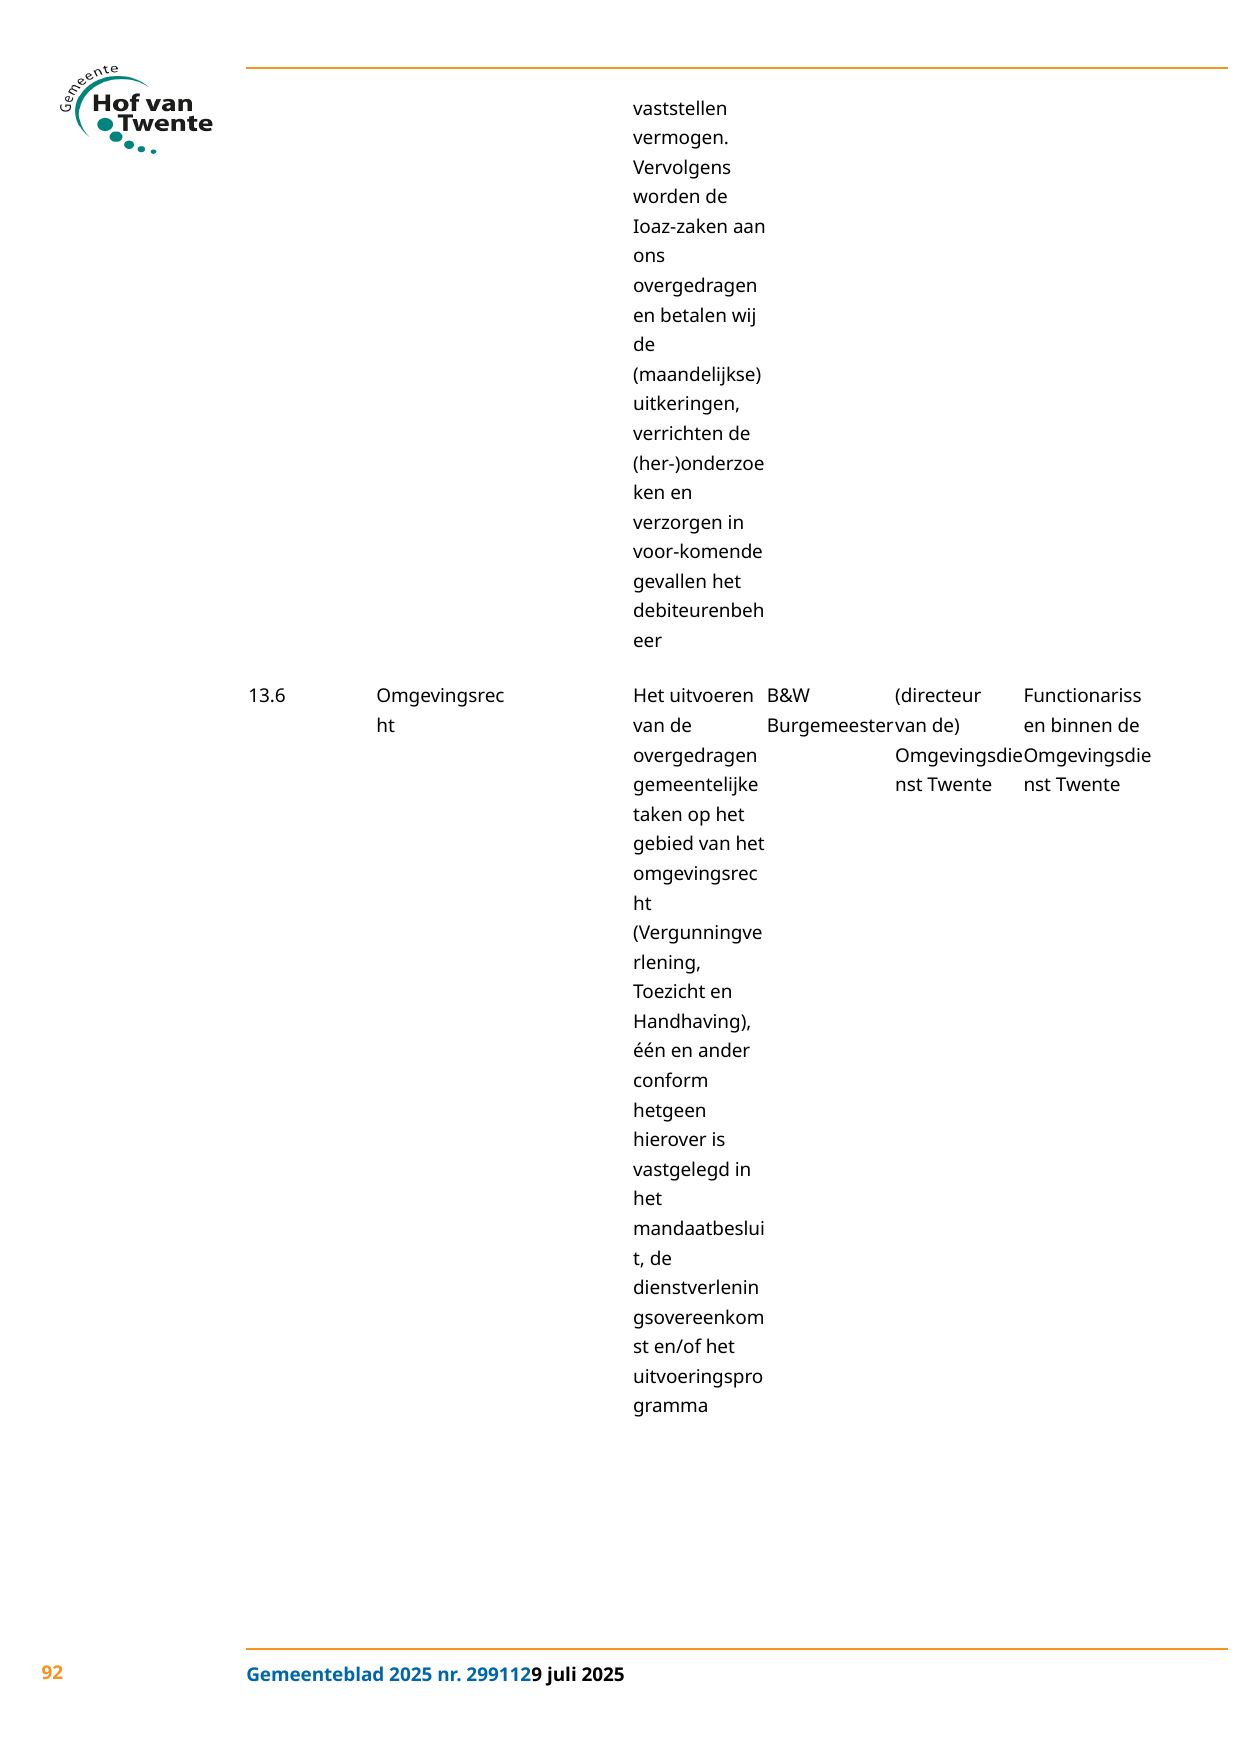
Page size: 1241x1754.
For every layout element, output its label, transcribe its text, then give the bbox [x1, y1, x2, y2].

table_cell [505, 683, 633, 1448]
table_cell (directeur van de) Omgevingsdienst Twente [895, 683, 1023, 1448]
table_cell Het uitvoeren van de overgedragen gemeentelijke taken op het gebied van het omgevingsrecht (Vergunningverlening, Toezicht en Handhaving), één en ander conform hetgeen hierover is vastgelegd in het mandaatbesluit, de dienstverleningsovereenkomst en/of het uitvoeringsprogramma [633, 683, 767, 1448]
table_cell [248, 95, 376, 683]
table_cell [767, 95, 895, 683]
table_cell [376, 95, 504, 683]
table_cell [505, 95, 633, 683]
table_cell B&W Burgemeester [767, 683, 895, 1448]
table_cell 13.6 [248, 683, 376, 1448]
table_cell vaststellen vermogen. Vervolgens worden de Ioaz-zaken aan ons overgedragen en betalen wij de (maandelijkse) uitkeringen, verrichten de (her-)onderzoeken en verzorgen in voor-komende gevallen het debiteurenbeheer [633, 95, 767, 683]
table_cell Omgevingsrecht [376, 683, 504, 1448]
table_cell [1023, 95, 1152, 683]
picture [41, 47, 231, 172]
table_cell [895, 95, 1023, 683]
table_cell Functionarissen binnen de Omgevingsdienst Twente [1023, 683, 1152, 1448]
